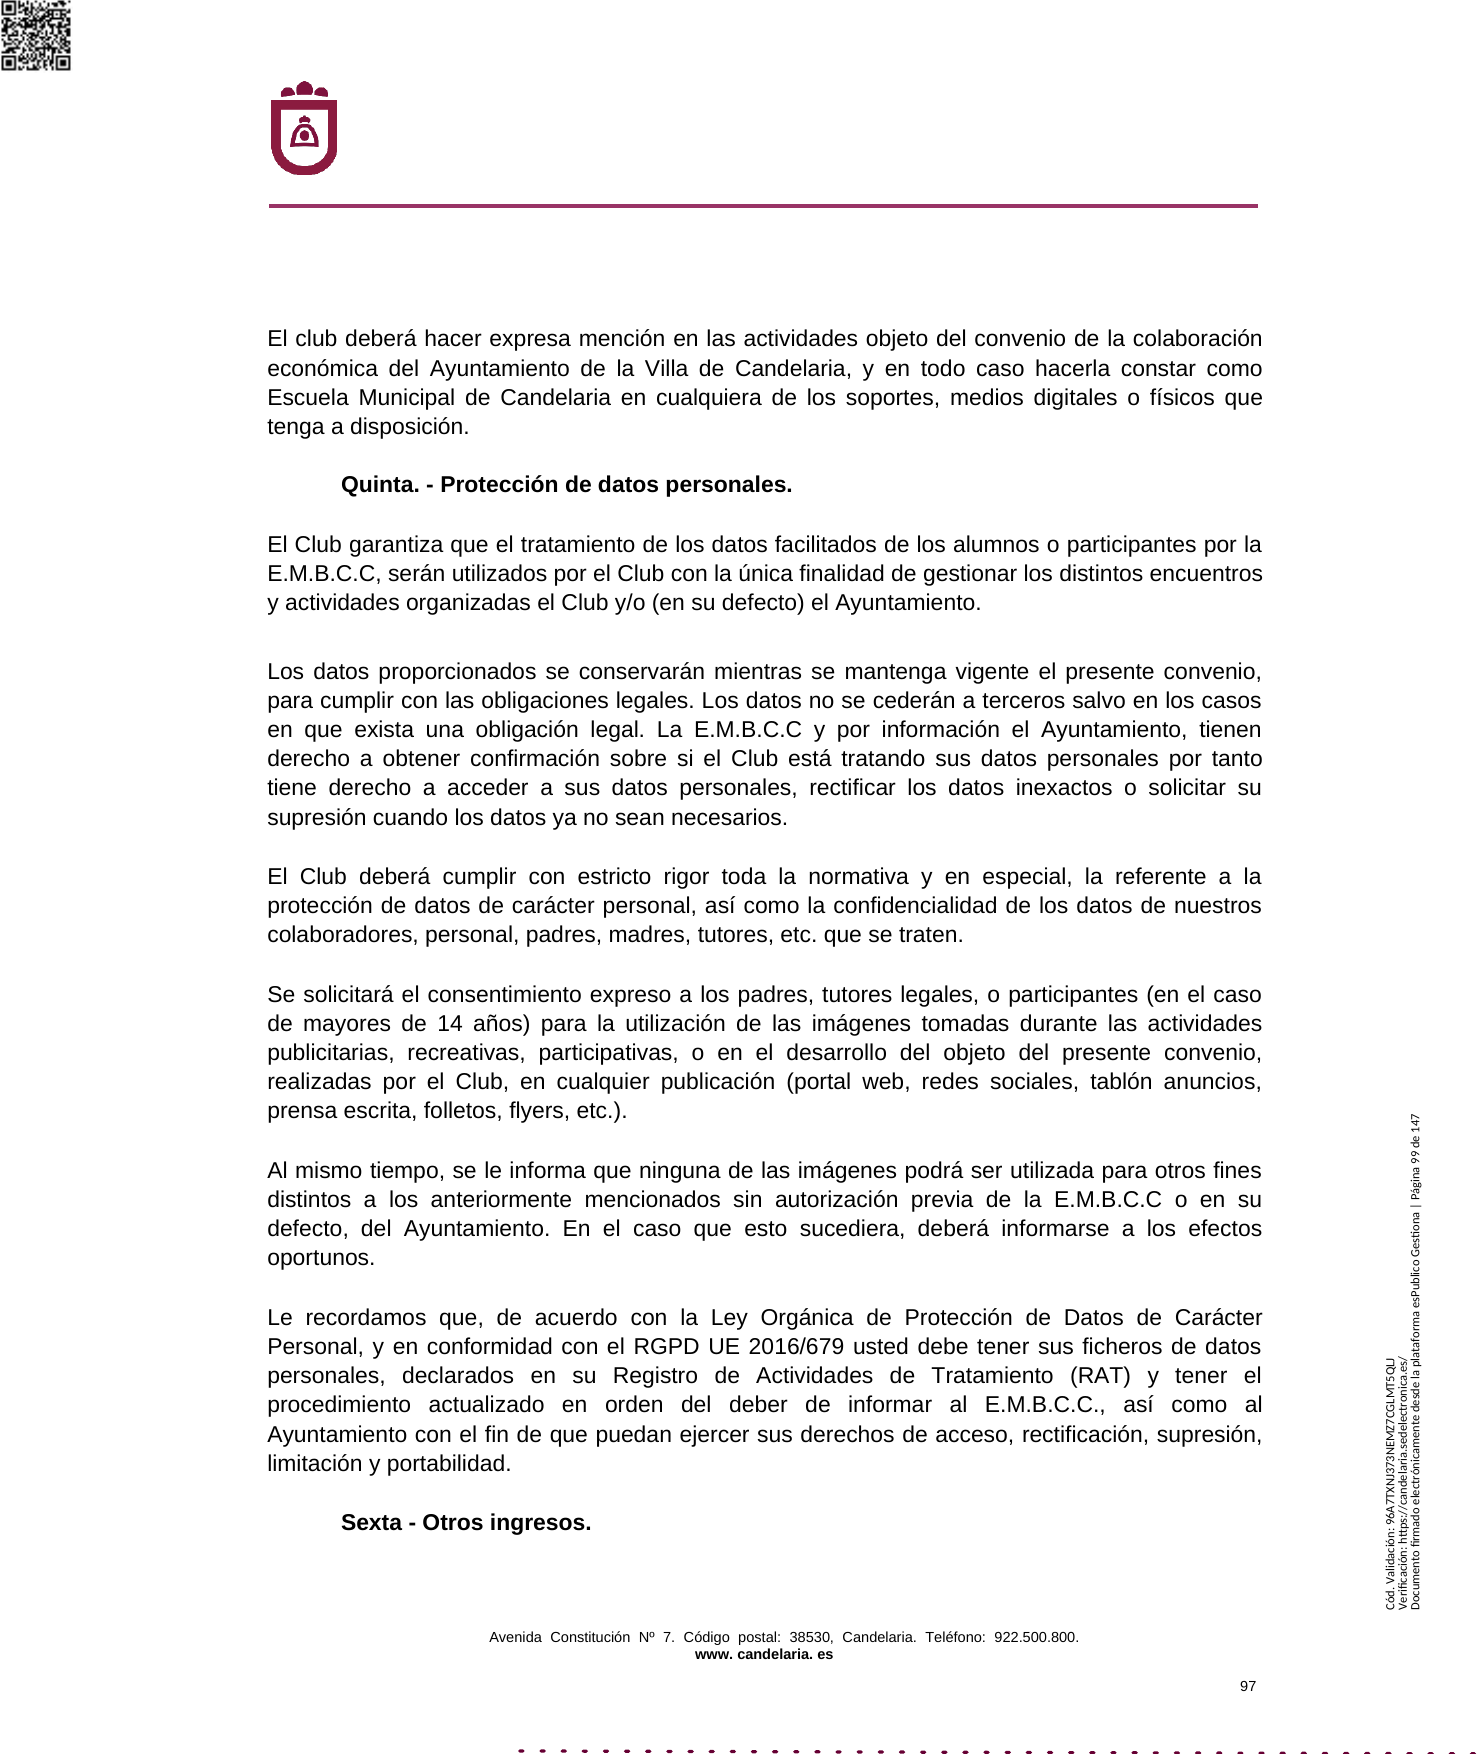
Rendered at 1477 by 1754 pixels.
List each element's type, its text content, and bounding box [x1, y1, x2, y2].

text El Club garantiza que el tratamiento de los datos facilitados de los alumnos o participantes por la E.M.B.C.C, serán utilizados por el Club con la única finalidad de gestionar los distintos encuentros y actividades organizadas el Club y/o (en su defecto) el Ayuntamiento. [267, 531, 1263, 615]
text Sexta - Otros ingresos. [341, 1509, 1263, 1535]
text Le recordamos que, de acuerdo con la Ley Orgánica de Protección de Datos de Carácter Personal, y en conformidad con el RGPD UE 2016/679 usted debe tener sus ficheros de datos personales, declarados en su Registro de Actividades de Tratamiento (RAT) y tener el procedimiento actualizado en orden del deber de informar al E.M.B.C.C., así como al Ayuntamiento con el fin de que puedan ejercer sus derechos de acceso, rectificación, supresión, limitación y portabilidad. [267, 1304, 1263, 1476]
text Se solicitará el consentimiento expreso a los padres, tutores legales, o participantes (en el caso de mayores de 14 años) para la utilización de las imágenes tomadas durante las actividades publicitarias, recreativas, participativas, o en el desarrollo del objeto del presente convenio, realizadas por el Club, en cualquier publicación (portal web, redes sociales, tablón anuncios, prensa escrita, folletos, flyers, etc.). [267, 981, 1263, 1124]
text Los datos proporcionados se conservarán mientras se mantenga vigente el presente convenio, para cumplir con las obligaciones legales. Los datos no se cederán a terceros salvo en los casos en que exista una obligación legal. La E.M.B.C.C y por información el Ayuntamiento, tienen derecho a obtener confirmación sobre si el Club está tratando sus datos personales por tanto tiene derecho a acceder a sus datos personales, rectificar los datos inexactos o solicitar su supresión cuando los datos ya no sean necesarios. [267, 658, 1263, 830]
text Quinta. - Protección de datos personales. [341, 471, 1263, 497]
text El Club deberá cumplir con estricto rigor toda la normativa y en especial, la referente a la protección de datos de carácter personal, así como la confidencialidad de los datos de nuestros colaboradores, personal, padres, madres, tutores, etc. que se traten. [267, 863, 1263, 948]
text Al mismo tiempo, se le informa que ninguna de las imágenes podrá ser utilizada para otros fines distintos a los anteriormente mencionados sin autorización previa de la E.M.B.C.C o en su defecto, del Ayuntamiento. En el caso que esto sucediera, deberá informarse a los efectos oportunos. [267, 1157, 1263, 1271]
text El club deberá hacer expresa mención en las actividades objeto del convenio de la colaboración económica del Ayuntamiento de la Villa de Candelaria, y en todo caso hacerla constar como Escuela Municipal de Candelaria en cualquiera de los soportes, medios digitales o físicos que tenga a disposición. [267, 325, 1263, 439]
